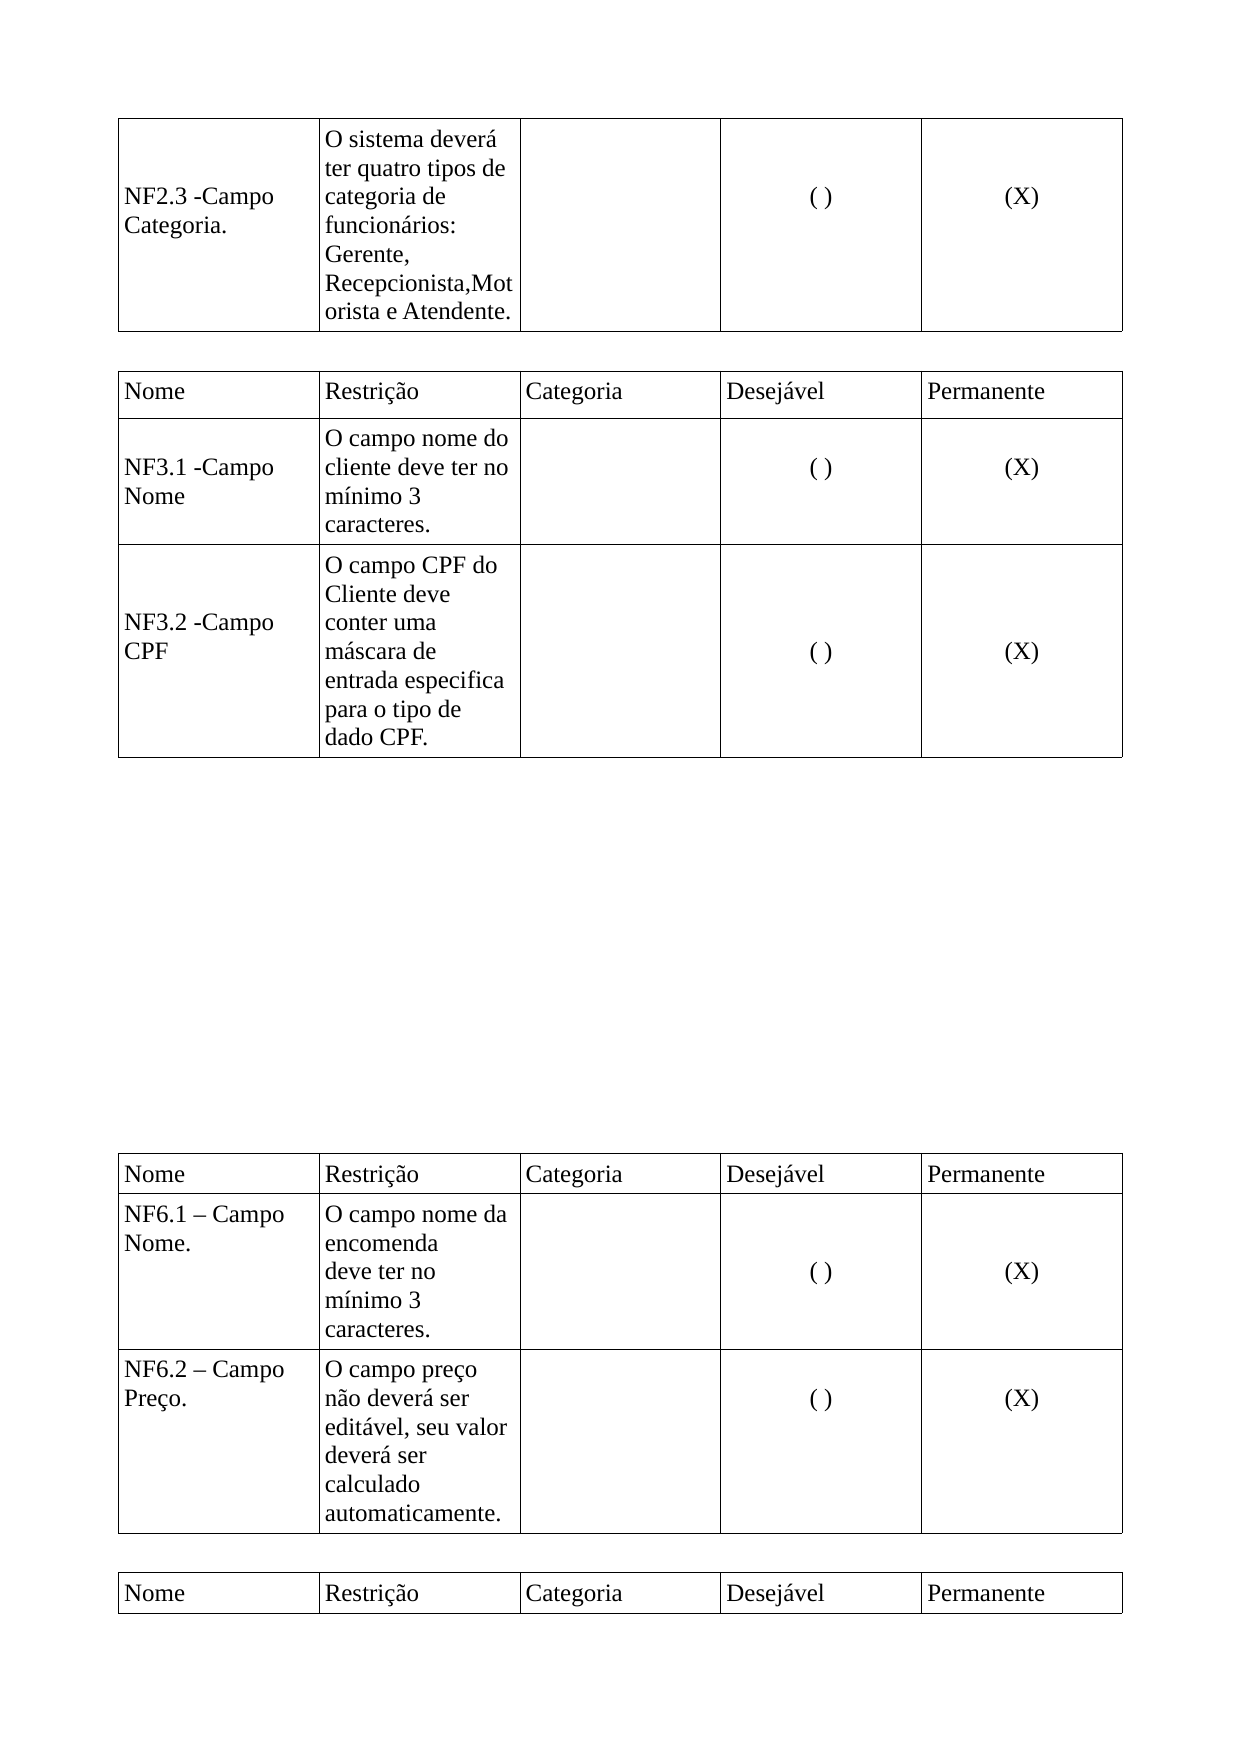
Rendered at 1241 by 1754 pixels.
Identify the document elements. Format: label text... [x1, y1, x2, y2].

table_cell (X) [922, 1194, 1122, 1348]
table_cell [521, 1194, 720, 1348]
table_cell [521, 119, 720, 331]
table_cell (X) [922, 419, 1122, 544]
table_header Restrição [320, 1154, 520, 1193]
table_header Restrição [320, 1573, 520, 1612]
table_header Categoria [521, 1154, 720, 1193]
table_cell ( ) [721, 1350, 921, 1532]
table_cell [521, 419, 720, 544]
table_cell NF3.2 -Campo CPF [119, 545, 319, 757]
table_cell NF3.1 -Campo Nome [119, 419, 319, 544]
table_cell O campo nome da encomenda deve ter no mínimo 3 caracteres. [320, 1194, 520, 1348]
table_cell ( ) [721, 1194, 921, 1348]
table_header Desejável [721, 1154, 921, 1193]
table_header Categoria [521, 1573, 720, 1612]
table_cell NF2.3 -Campo Categoria. [119, 119, 319, 331]
table_header Permanente [922, 1154, 1122, 1193]
table_cell NF6.1 – Campo Nome. [119, 1194, 319, 1348]
table_cell [521, 545, 720, 757]
table_header Desejável [721, 372, 921, 417]
table_cell (X) [922, 545, 1122, 757]
table_header Permanente [922, 1573, 1122, 1612]
table_header Desejável [721, 1573, 921, 1612]
table_cell (X) [922, 119, 1122, 331]
table_header Permanente [922, 372, 1122, 417]
table_header Nome [119, 372, 319, 417]
table_cell O campo preço não deverá ser editável, seu valor deverá ser calculado automaticamente. [320, 1350, 520, 1532]
table_cell O campo nome do cliente deve ter no mínimo 3 caracteres. [320, 419, 520, 544]
table_cell O campo CPF do Cliente deve conter uma máscara de entrada especifica para o tipo de dado CPF. [320, 545, 520, 757]
table_header Nome [119, 1573, 319, 1612]
table_header Nome [119, 1154, 319, 1193]
table_header Categoria [521, 372, 720, 417]
table_cell (X) [922, 1350, 1122, 1532]
table_cell NF6.2 – Campo Preço. [119, 1350, 319, 1532]
table_cell ( ) [721, 419, 921, 544]
table_cell O sistema deverá ter quatro tipos de categoria de funcionários: Gerente, Recepcionista,Motorista e Atendente. [320, 119, 520, 331]
table_cell [521, 1350, 720, 1532]
table_cell ( ) [721, 545, 921, 757]
table_cell ( ) [721, 119, 921, 331]
table_header Restrição [320, 372, 520, 417]
